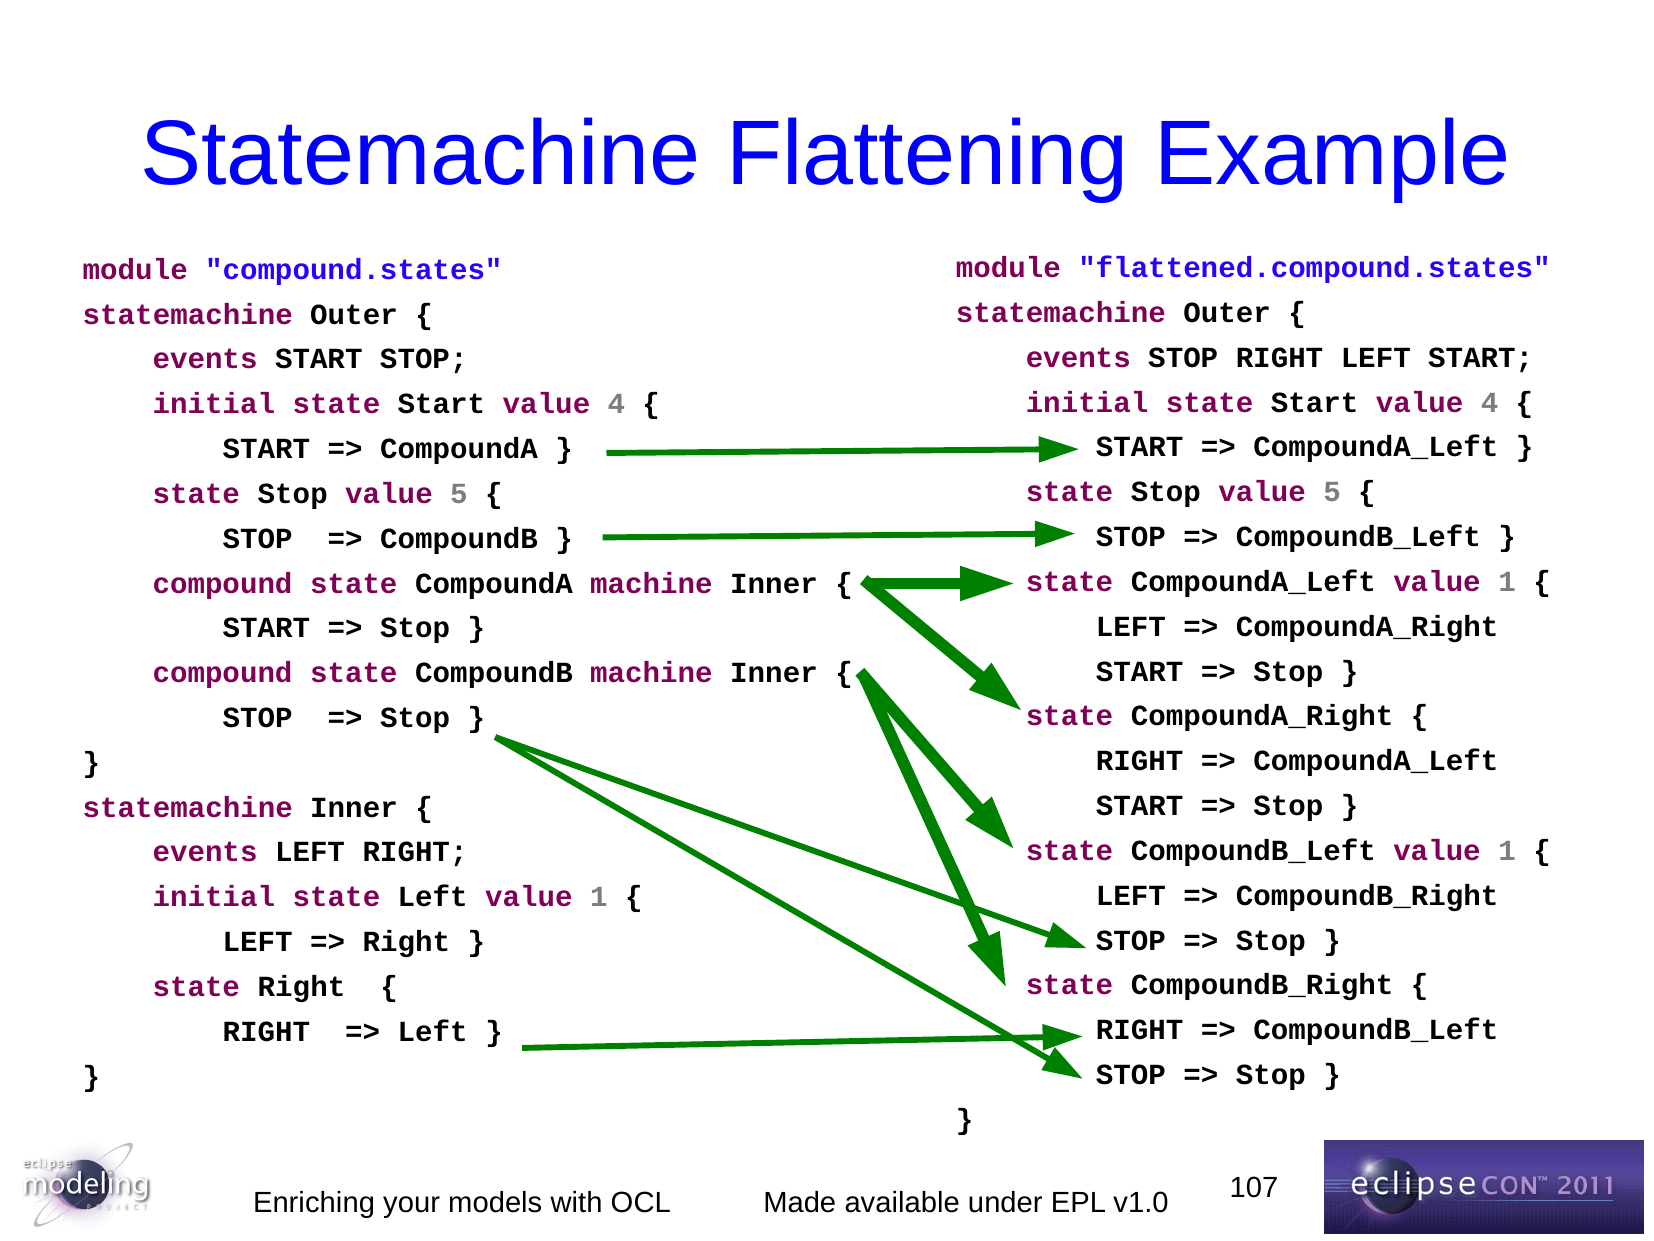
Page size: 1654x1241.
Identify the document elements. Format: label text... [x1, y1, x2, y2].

list module "flattened.compound.states" statemachine Outer { events STOP RIGHT LEFT START; initial state Start value 4 { START => CompoundA_Left } state Stop value 5 { STOP => CompoundB_Left } state CompoundA_Left value 1 { LEFT => CompoundA_Right START => Stop } state CompoundA_Right { RIGHT => CompoundA_Left START => Stop } state CompoundB_Left value 1 { LEFT => CompoundB_Right STOP => Stop } state CompoundB_Right { RIGHT => CompoundB_Left STOP => Stop } } [955, 253, 1575, 1148]
title Statemachine Flattening Example [82, 56, 1571, 250]
picture [9, 1136, 156, 1235]
picture [1324, 1140, 1644, 1234]
list module "compound.states" statemachine Outer { events START STOP; initial state Start value 4 { START => CompoundA } state Stop value 5 { STOP => CompoundB } compound state CompoundA machine Inner { START => Stop } compound state CompoundB machine Inner { STOP => Stop } } statemachine Inner { events LEFT RIGHT; initial state Left value 1 { LEFT => Right } state Right { RIGHT => Left } } [82, 255, 910, 1104]
